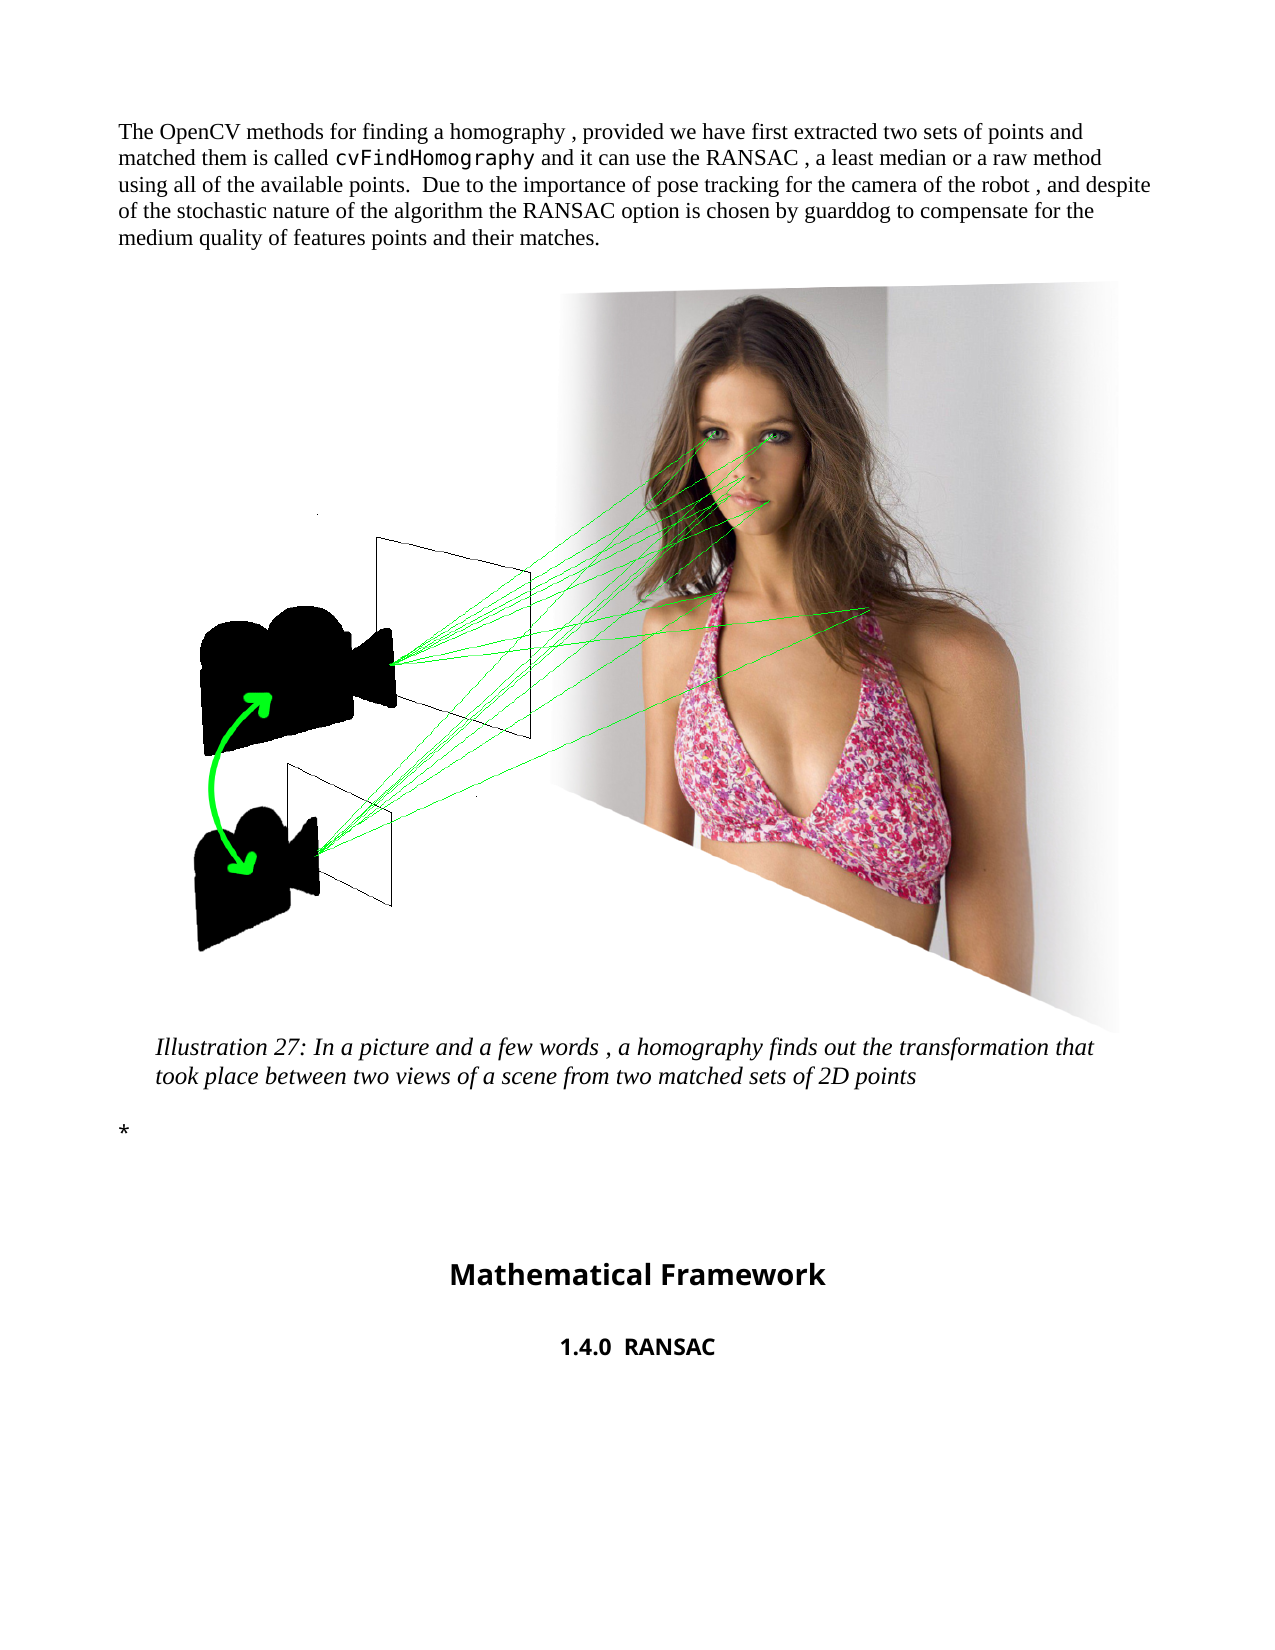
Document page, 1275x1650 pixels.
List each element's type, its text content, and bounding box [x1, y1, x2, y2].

text * [118, 1118, 1157, 1147]
text Mathematical Framework [118, 1254, 1157, 1294]
picture [155, 278, 1120, 1033]
text The OpenCV methods for finding a homography , provided we have first extracted two sets of points and matched them is called cvFindHomography and it can use the RANSAC , a least median or a raw method using all of the available points. Due to the importance of pose tracking for the camera of the robot , and despite of the stochastic nature of the algorithm the RANSAC option is chosen by guarddog to compensate for the medium quality of features points and their matches. [118, 118, 1157, 250]
text 1.4.0 RANSAC [118, 1331, 1157, 1362]
text Illustration 27: In a picture and a few words , a homography finds out the transformation that took place between two views of a scene from two matched sets of 2D points [155, 1033, 1120, 1090]
